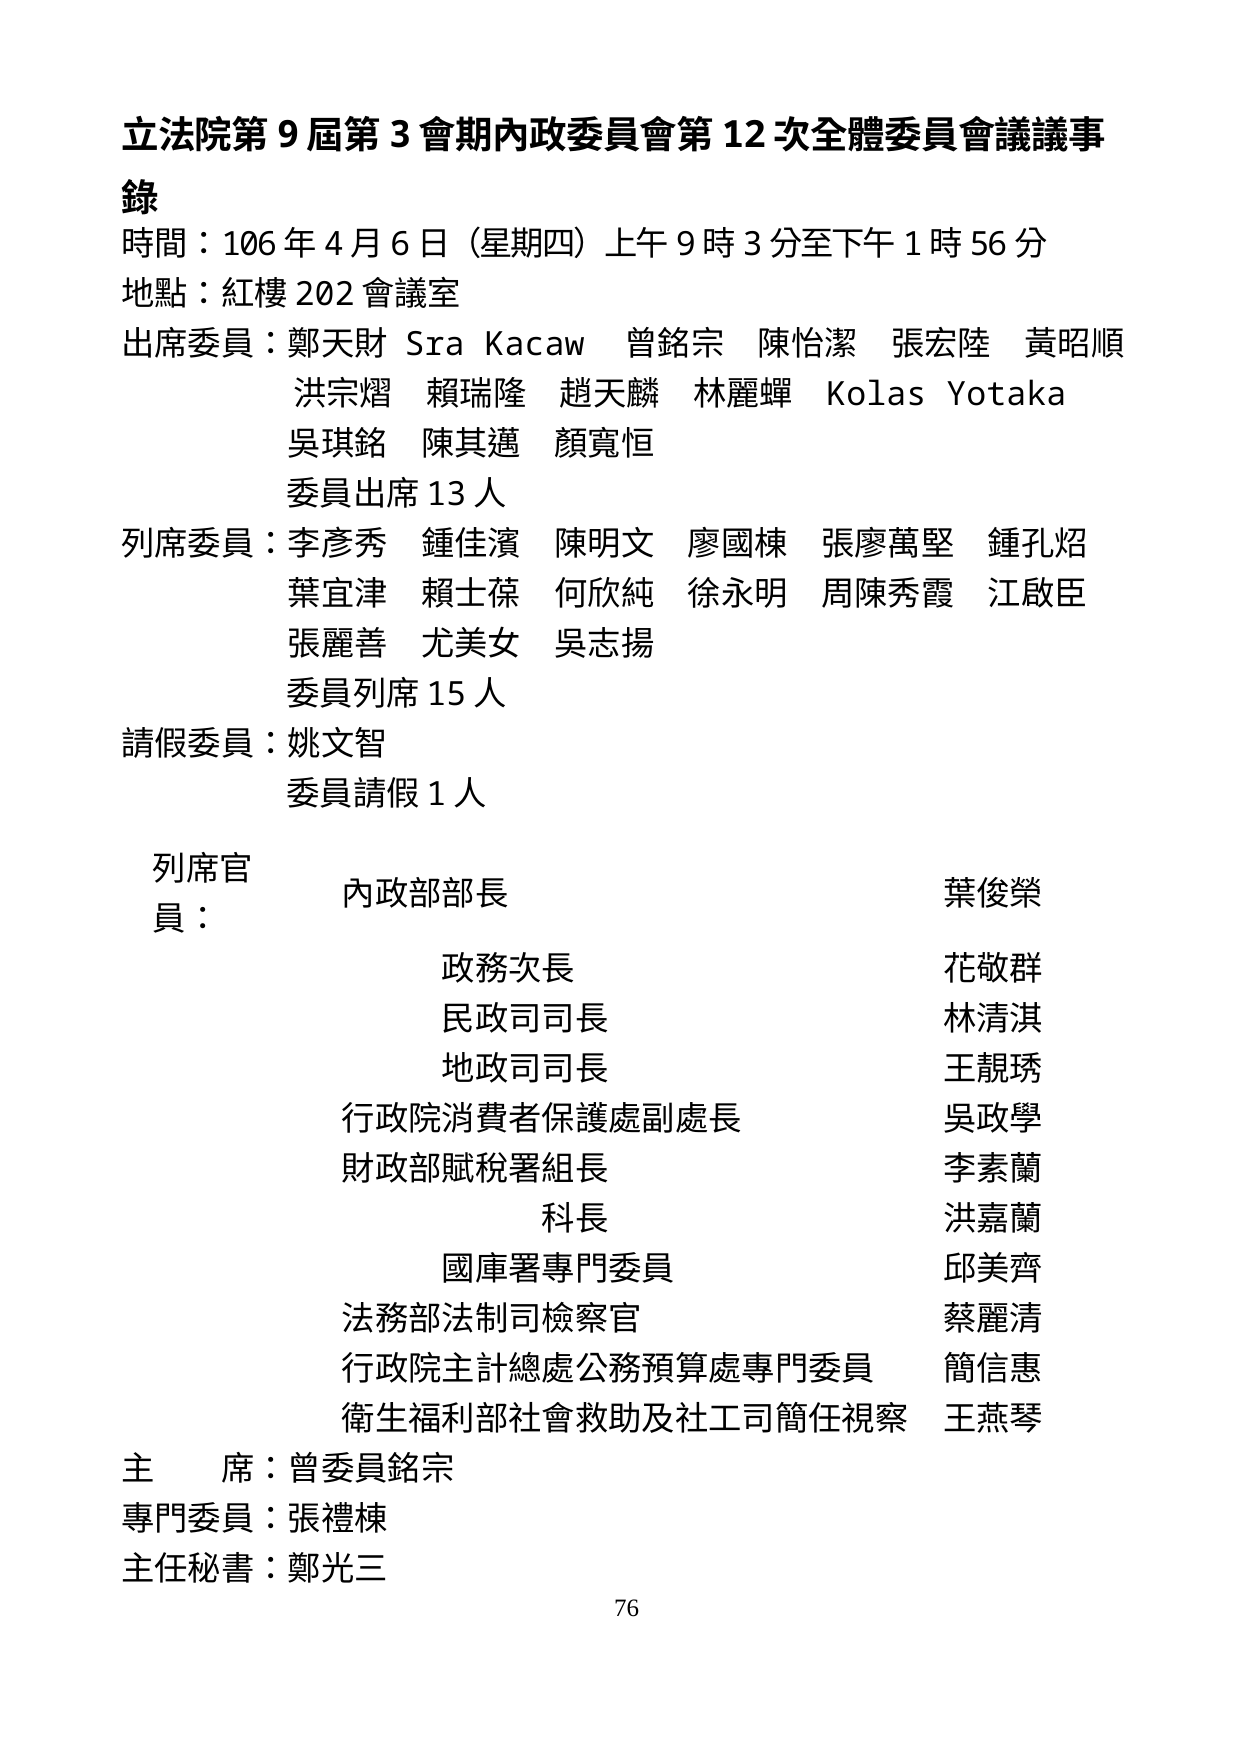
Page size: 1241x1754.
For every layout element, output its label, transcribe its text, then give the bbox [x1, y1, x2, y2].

table_cell [141, 1241, 330, 1291]
table_header 內政部部長 [330, 841, 932, 941]
table_cell [141, 1391, 330, 1441]
text 委員列席15人 [286, 666, 1158, 716]
table_cell [141, 1091, 330, 1141]
text 出席委員：鄭天財 Sra Kacaw 曾銘宗 陳怡潔 張宏陸 黃昭順 [121, 316, 1134, 366]
table_header 葉俊榮 [932, 841, 1111, 941]
table_cell 邱美齊 [932, 1241, 1111, 1291]
table_cell [141, 1041, 330, 1091]
text 請假委員：姚文智 [121, 716, 1158, 766]
table_cell 國庫署專門委員 [330, 1241, 932, 1291]
text 地點：紅樓202會議室 [121, 266, 1132, 316]
table_cell 行政院主計總處公務預算處專門委員 [330, 1341, 932, 1391]
table_cell 蔡麗清 [932, 1291, 1111, 1341]
table_cell 民政司司長 [330, 991, 932, 1041]
table_cell 王靚琇 [932, 1041, 1111, 1091]
table_cell 王燕琴 [932, 1391, 1111, 1441]
text 列席委員：李彥秀 鍾佳濱 陳明文 廖國棟 張廖萬堅 鍾孔炤 葉宜津 賴士葆 何欣純 徐永明 周陳秀霞 江啟臣 張麗善 尤美女 吳志揚 [121, 516, 1134, 666]
table_cell [141, 1191, 330, 1241]
table_cell 洪嘉蘭 [932, 1191, 1111, 1241]
table_cell [141, 1141, 330, 1191]
table_cell [141, 941, 330, 991]
text 專門委員：張禮棟 [121, 1491, 1240, 1541]
text 立法院第9屆第3會期內政委員會第12次全體委員會議議事錄 [121, 91, 1132, 216]
table_cell [141, 1341, 330, 1391]
table_cell 法務部法制司檢察官 [330, 1291, 932, 1341]
table_cell 李素蘭 [932, 1141, 1111, 1191]
table_cell 行政院消費者保護處副處長 [330, 1091, 932, 1141]
table_cell 政務次長 [330, 941, 932, 991]
text 主任秘書：鄭光三 [121, 1541, 1240, 1591]
table_cell [141, 991, 330, 1041]
table_cell 科長 [330, 1191, 932, 1241]
table_cell 花敬群 [932, 941, 1111, 991]
table_cell 財政部賦稅署組長 [330, 1141, 932, 1191]
text 主 席：曾委員銘宗 [121, 1441, 1240, 1491]
table_cell [141, 1291, 330, 1341]
table_cell 地政司司長 [330, 1041, 932, 1091]
table_cell 吳政學 [932, 1091, 1111, 1141]
table_cell 簡信惠 [932, 1341, 1111, 1391]
table_cell 衛生福利部社會救助及社工司簡任視察 [330, 1391, 932, 1441]
table_header 列席官員： [141, 841, 330, 941]
text 洪宗熠 賴瑞隆 趙天麟 林麗蟬 Kolas Yotaka 吳琪銘 陳其邁 顏寬恒 [287, 366, 1134, 466]
table_cell 林清淇 [932, 991, 1111, 1041]
text 時間：106年4月6日（星期四）上午9時3分至下午1時56分 [121, 216, 1132, 266]
text 委員出席13人 [286, 466, 1158, 516]
text 委員請假1人 [286, 766, 1158, 816]
